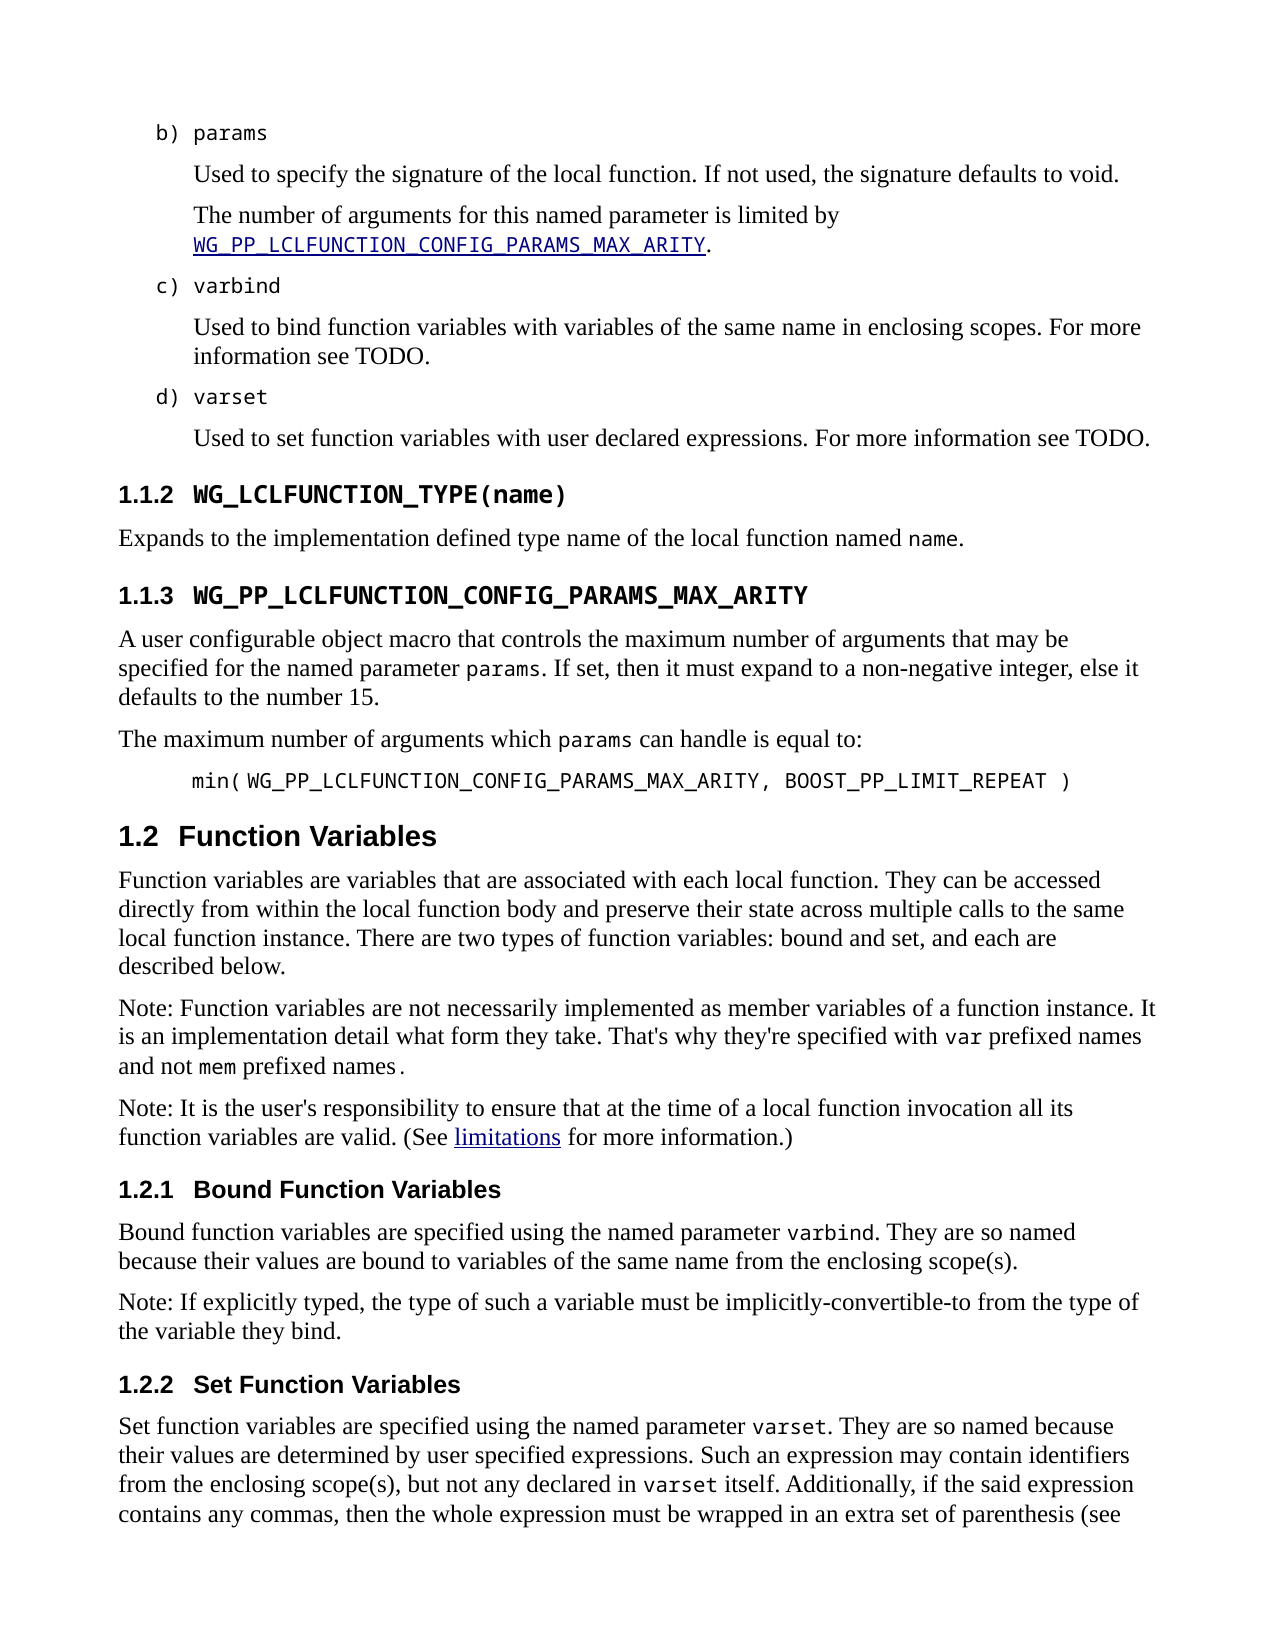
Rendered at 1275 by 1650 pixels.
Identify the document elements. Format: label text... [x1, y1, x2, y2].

text Expands to the implementation defined type name of the local function named name. [118, 523, 1157, 553]
text Bound function variables are specified using the named parameter varbind. They are so named because their values are bound to variables of the same name from the enclosing scope(s). [118, 1217, 1157, 1275]
subtitle Function Variables [118, 819, 1157, 853]
text Function variables are variables that are associated with each local function. They can be accessed directly from within the local function body and preserve their state across multiple calls to the same local function instance. There are two types of function variables: bound and set, and each are described below. [118, 865, 1157, 980]
text Note: It is the user's responsibility to ensure that at the time of a local function invocation all its function variables are valid. (See limitations for more information.) [118, 1093, 1157, 1150]
list varbind [156, 271, 1157, 299]
list Used to specify the signature of the local function. If not used, the signature defaults to void. [156, 159, 1157, 188]
list Used to set function variables with user declared expressions. For more information see TODO. [156, 423, 1157, 452]
list Used to bind function variables with variables of the same name in enclosing scopes. For more information see TODO. [156, 312, 1157, 369]
text Set function variables are specified using the named parameter varset. They are so named because their values are determined by user specified expressions. Such an expression may contain identifiers from the enclosing scope(s), but not any declared in varset itself. Additionally, if the said expression contains any commas, then the whole expression must be wrapped in an extra set of parenthesis (see [118, 1411, 1157, 1528]
text A user configurable object macro that controls the maximum number of arguments that may be specified for the named parameter params. If set, then it must expand to a non-negative integer, else it defaults to the number 15. [118, 624, 1157, 711]
list The number of arguments for this named parameter is limited by WG_PP_LCLFUNCTION_CONFIG_PARAMS_MAX_ARITY. [156, 200, 1157, 258]
text The maximum number of arguments which params can handle is equal to: [118, 724, 1157, 753]
subtitle Bound Function Variables [118, 1175, 1157, 1204]
subtitle WG_LCLFUNCTION_TYPE(name) [118, 477, 1157, 511]
list varset [156, 382, 1157, 410]
subtitle WG_PP_LCLFUNCTION_CONFIG_PARAMS_MAX_ARITY [118, 578, 1157, 612]
text Note: Function variables are not necessarily implemented as member variables of a function instance. It is an implementation detail what form they take. That's why they're specified with var prefixed names and not mem prefixed names. [118, 993, 1157, 1080]
text min( WG_PP_LCLFUNCTION_CONFIG_PARAMS_MAX_ARITY, BOOST_PP_LIMIT_REPEAT ) [118, 766, 1157, 794]
list params [156, 118, 1157, 147]
subtitle Set Function Variables [118, 1370, 1157, 1399]
text Note: If explicitly typed, the type of such a variable must be implicitly-convertible-to from the type of the variable they bind. [118, 1287, 1157, 1345]
